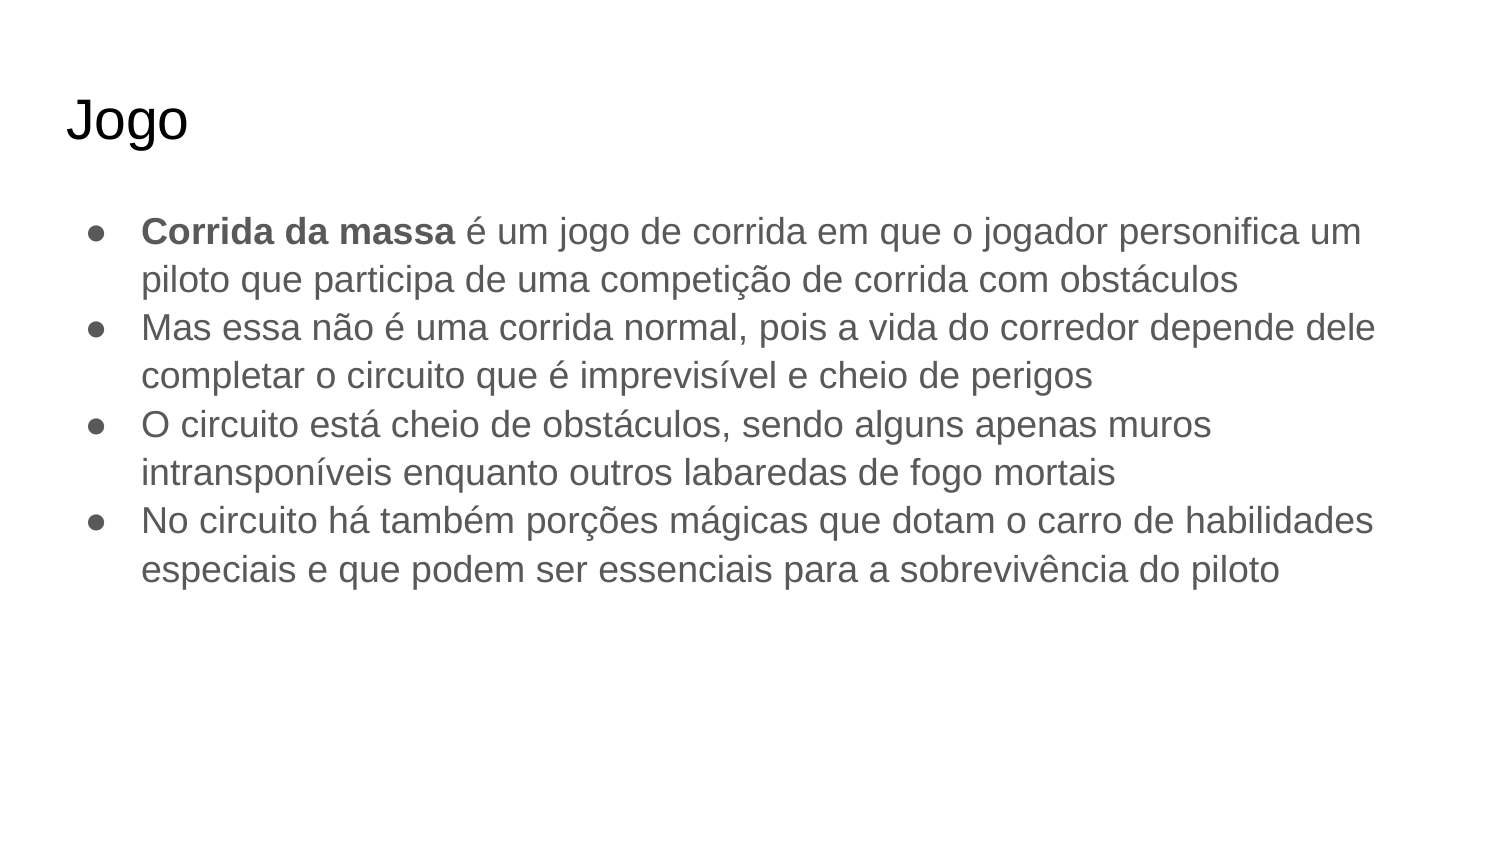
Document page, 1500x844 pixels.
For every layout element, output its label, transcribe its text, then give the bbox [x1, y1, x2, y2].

list Corrida da massa é um jogo de corrida em que o jogador personifica um piloto que participa de uma competição de corrida com obstáculos Mas essa não é uma corrida normal, pois a vida do corredor depende dele completar o circuito que é imprevisível e cheio de perigos O circuito está cheio de obstáculos, sendo alguns apenas muros intransponíveis enquanto outros labaredas de fogo mortais No circuito há também porções mágicas que dotam o carro de habilidades especiais e que podem ser essenciais para a sobrevivência do piloto [51, 189, 1449, 750]
title Jogo [51, 72, 1449, 167]
